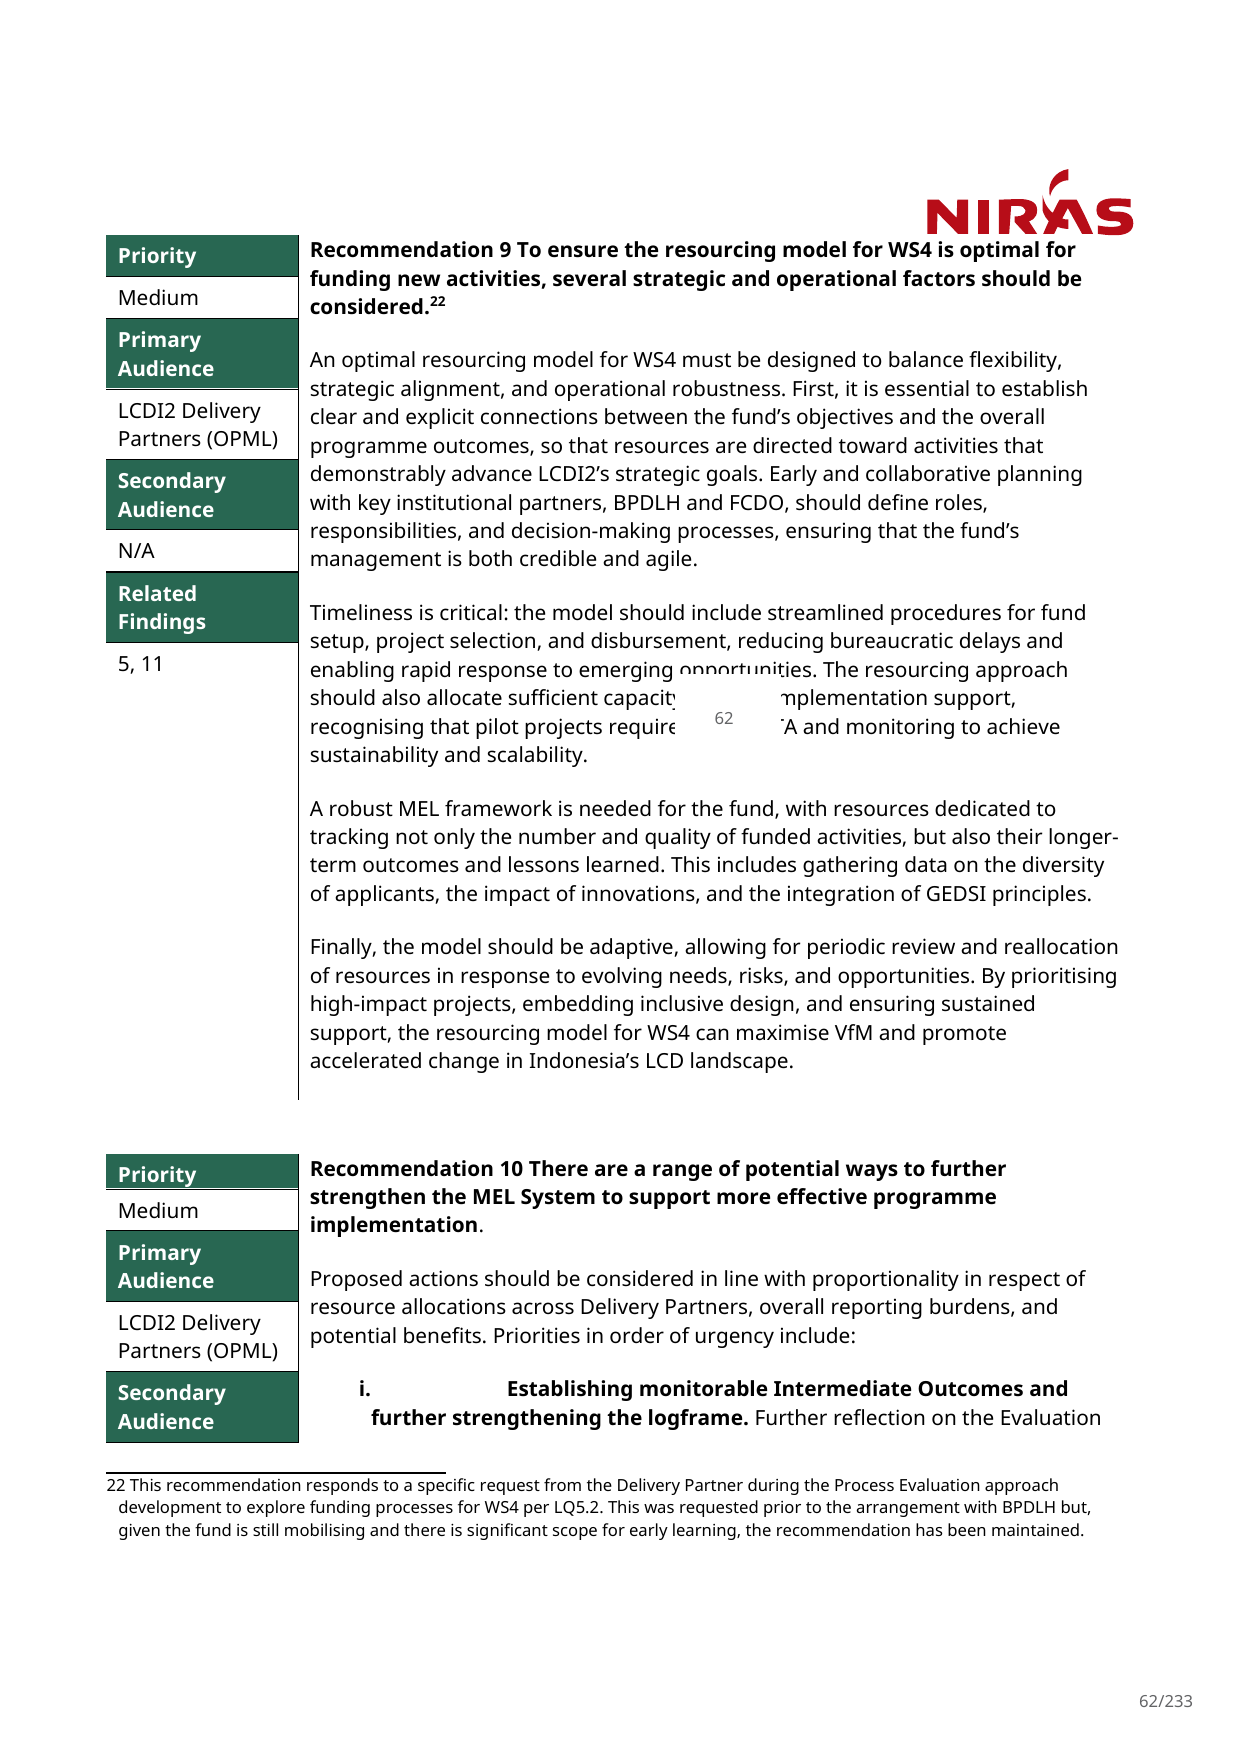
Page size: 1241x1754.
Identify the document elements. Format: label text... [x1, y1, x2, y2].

table_cell Medium [106, 277, 298, 318]
table_header Recommendation 9 To ensure the resourcing model for WS4 is optimal for funding new activities, several strategic and operational factors should be considered. An optimal resourcing model for WS4 must be designed to balance flexibility, strategic alignment, and operational robustness. First, it is essential to establish clear and explicit connections between the fund’s objectives and the overall programme outcomes, so that resources are directed toward activities that demonstrably advance LCDI2’s strategic goals. Early and collaborative planning with key institutional partners, BPDLH and FCDO, should define roles, responsibilities, and decision-making processes, ensuring that the fund’s management is both credible and agile. Timeliness is critical: the model should include streamlined procedures for fund setup, project selection, and disbursement, reducing bureaucratic delays and enabling rapid response to emerging opportunities. The resourcing approach should also allocate sufficient capacity for post-implementation support, recognising that pilot projects require ongoing TA and monitoring to achieve sustainability and scalability. A robust MEL framework is needed for the fund, with resources dedicated to tracking not only the number and quality of funded activities, but also their longer-term outcomes and lessons learned. This includes gathering data on the diversity of applicants, the impact of innovations, and the integration of GEDSI principles. Finally, the model should be adaptive, allowing for periodic review and reallocation of resources in response to evolving needs, risks, and opportunities. By prioritising high-impact projects, embedding inclusive design, and ensuring sustained support, the resourcing model for WS4 can maximise VfM and promote accelerated change in Indonesia’s LCD landscape. [299, 235, 1134, 1099]
table_cell LCDI2 Delivery Partners (OPML) [106, 1302, 298, 1371]
table_cell Related Findings [106, 573, 298, 642]
table_header Recommendation 10 There are a range of potential ways to further strengthen the MEL System to support more effective programme implementation. Proposed actions should be considered in line with proportionality in respect of resource allocations across Delivery Partners, overall reporting burdens, and potential benefits. Priorities in order of urgency include: Establishing monitorable Intermediate Outcomes and further strengthening the logframe. Further reflection on the Evaluation [299, 1154, 1134, 1442]
table_cell Primary Audience [106, 319, 298, 388]
table_cell LCDI2 Delivery Partners (OPML) [106, 390, 298, 459]
table_header Priority [106, 1154, 298, 1188]
table_cell Primary Audience [106, 1231, 298, 1301]
table_cell 5, 11 [106, 643, 298, 1099]
table_cell Secondary Audience [106, 1372, 298, 1442]
table_cell Medium [106, 1190, 298, 1230]
table_cell N/A [106, 530, 298, 571]
table_header Priority [106, 235, 298, 276]
table_cell Secondary Audience [106, 460, 298, 529]
